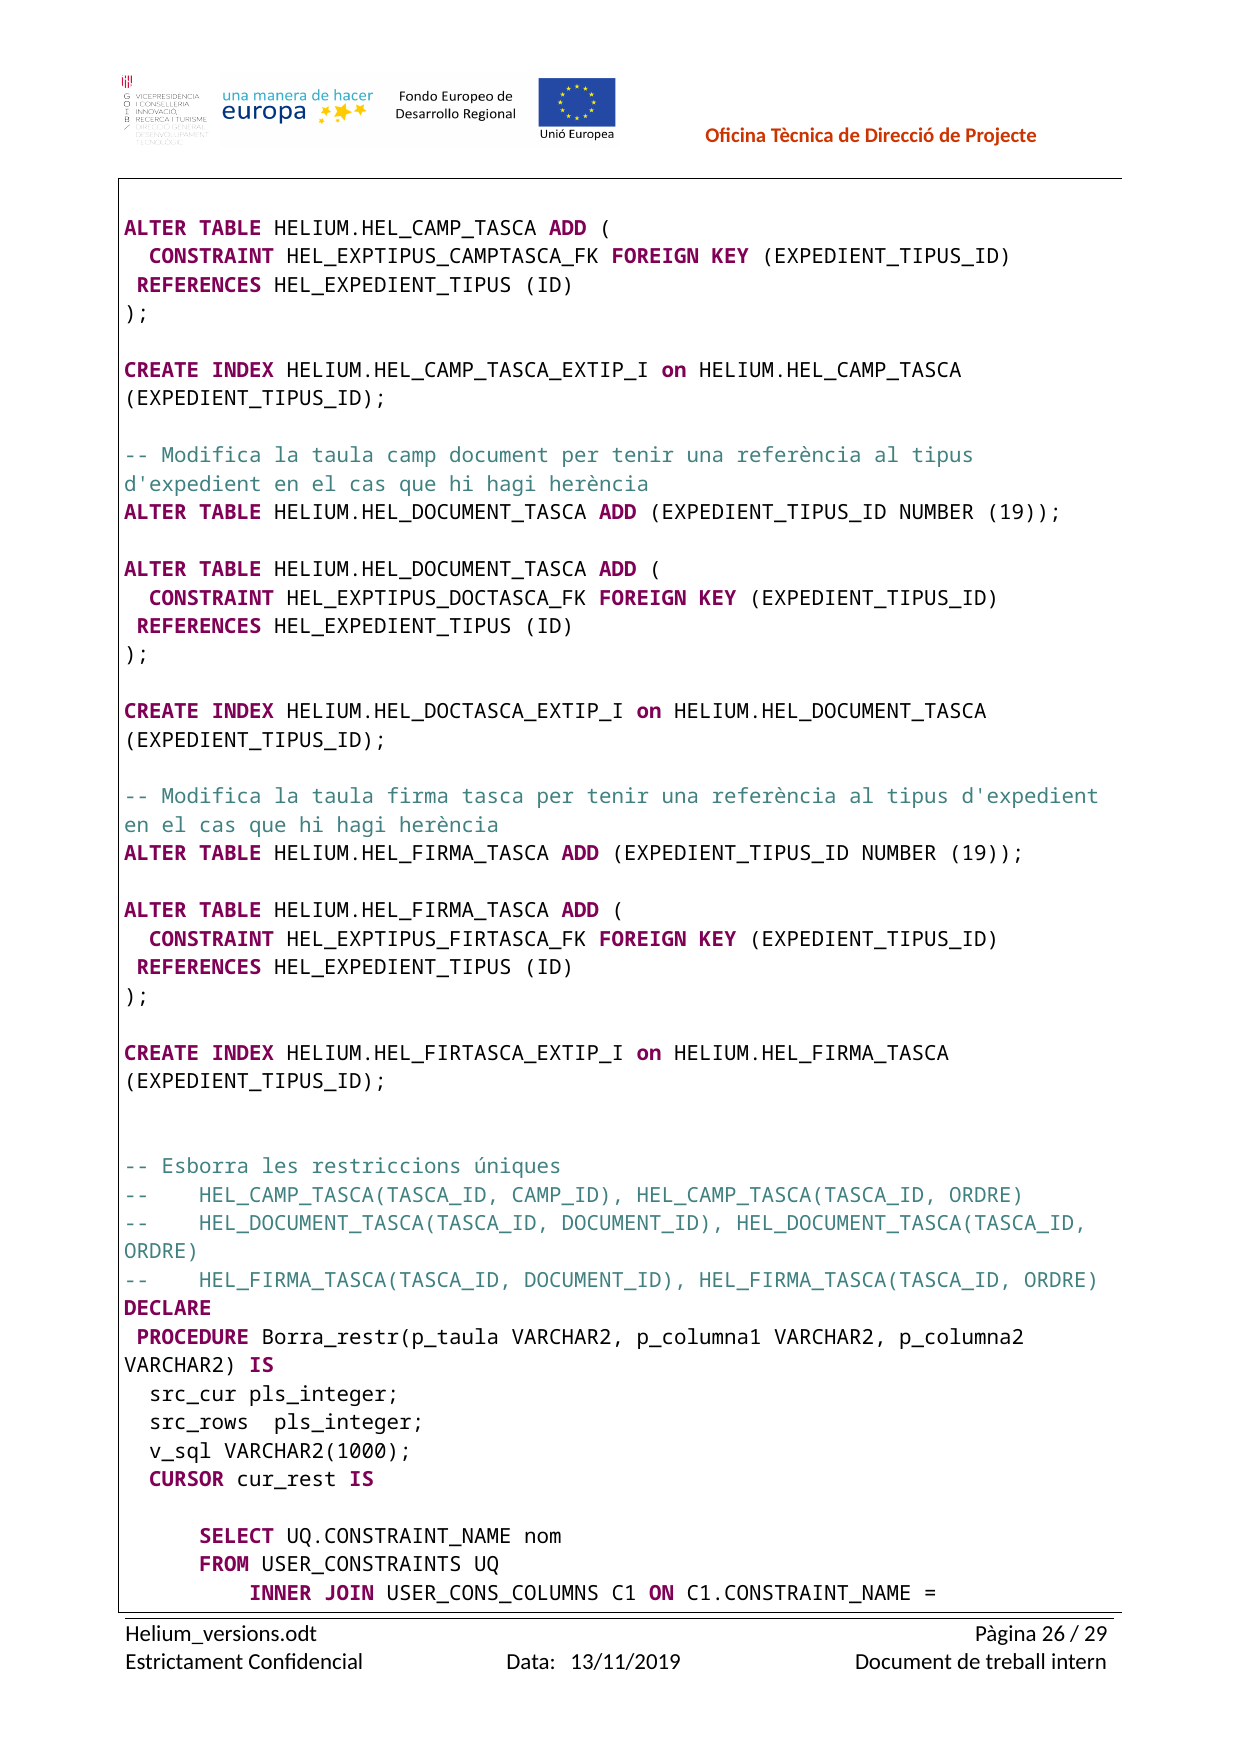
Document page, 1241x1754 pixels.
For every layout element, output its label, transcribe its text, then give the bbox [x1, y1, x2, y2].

table_header ALTER TABLE HELIUM.HEL_CAMP_TASCA ADD ( CONSTRAINT HEL_EXPTIPUS_CAMPTASCA_FK FOREIGN KEY (EXPEDIENT_TIPUS_ID) REFERENCES HEL_EXPEDIENT_TIPUS (ID) ); CREATE INDEX HELIUM.HEL_CAMP_TASCA_EXTIP_I on HELIUM.HEL_CAMP_TASCA (EXPEDIENT_TIPUS_ID); -- Modifica la taula camp document per tenir una referència al tipus d'expedient en el cas que hi hagi herència ALTER TABLE HELIUM.HEL_DOCUMENT_TASCA ADD (EXPEDIENT_TIPUS_ID NUMBER (19)); ALTER TABLE HELIUM.HEL_DOCUMENT_TASCA ADD ( CONSTRAINT HEL_EXPTIPUS_DOCTASCA_FK FOREIGN KEY (EXPEDIENT_TIPUS_ID) REFERENCES HEL_EXPEDIENT_TIPUS (ID) ); CREATE INDEX HELIUM.HEL_DOCTASCA_EXTIP_I on HELIUM.HEL_DOCUMENT_TASCA (EXPEDIENT_TIPUS_ID); -- Modifica la taula firma tasca per tenir una referència al tipus d'expedient en el cas que hi hagi herència ALTER TABLE HELIUM.HEL_FIRMA_TASCA ADD (EXPEDIENT_TIPUS_ID NUMBER (19)); ALTER TABLE HELIUM.HEL_FIRMA_TASCA ADD ( CONSTRAINT HEL_EXPTIPUS_FIRTASCA_FK FOREIGN KEY (EXPEDIENT_TIPUS_ID) REFERENCES HEL_EXPEDIENT_TIPUS (ID) ); CREATE INDEX HELIUM.HEL_FIRTASCA_EXTIP_I on HELIUM.HEL_FIRMA_TASCA (EXPEDIENT_TIPUS_ID); -- Esborra les restriccions úniques -- HEL_CAMP_TASCA(TASCA_ID, CAMP_ID), HEL_CAMP_TASCA(TASCA_ID, ORDRE) -- HEL_DOCUMENT_TASCA(TASCA_ID, DOCUMENT_ID), HEL_DOCUMENT_TASCA(TASCA_ID, ORDRE) -- HEL_FIRMA_TASCA(TASCA_ID, DOCUMENT_ID), HEL_FIRMA_TASCA(TASCA_ID, ORDRE) DECLARE PROCEDURE Borra_restr(p_taula VARCHAR2, p_columna1 VARCHAR2, p_columna2 VARCHAR2) IS src_cur pls_integer; src_rows pls_integer; v_sql VARCHAR2(1000); CURSOR cur_rest IS SELECT UQ.CONSTRAINT_NAME nom FROM USER_CONSTRAINTS UQ INNER JOIN USER_CONS_COLUMNS C1 ON C1.CONSTRAINT_NAME = [119, 179, 1122, 1612]
picture [118, 73, 213, 147]
picture [219, 73, 621, 147]
